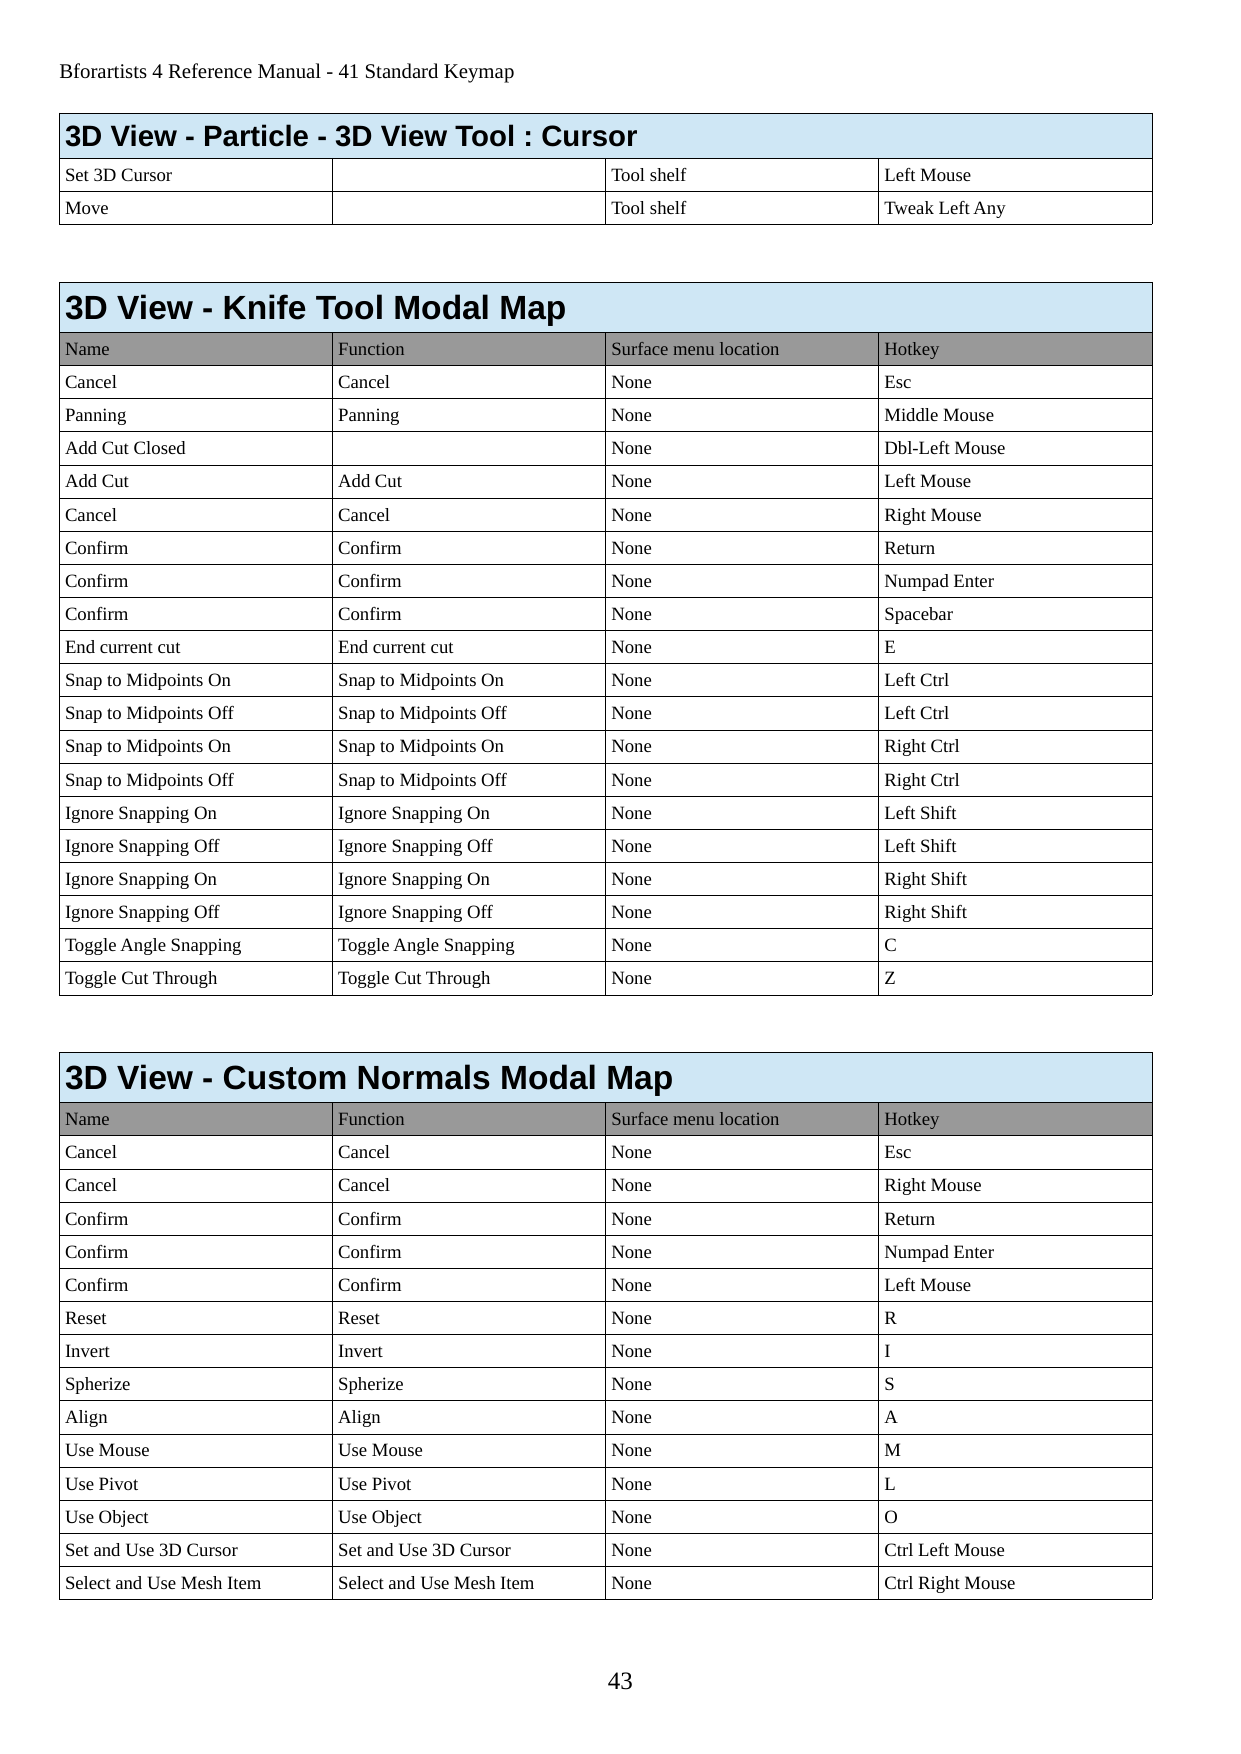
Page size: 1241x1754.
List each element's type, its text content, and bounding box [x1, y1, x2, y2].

table_cell Confirm [333, 565, 605, 597]
table_cell Right Shift [879, 896, 1152, 928]
table_cell Confirm [60, 1269, 332, 1301]
table_cell None [606, 731, 878, 763]
table_cell None [606, 1170, 878, 1202]
table_cell Add Cut [60, 466, 332, 498]
table_cell Left Mouse [879, 159, 1152, 191]
table_cell Middle Mouse [879, 399, 1152, 431]
table_cell Snap to Midpoints Off [60, 764, 332, 796]
table_cell Spherize [60, 1368, 332, 1400]
table_cell Right Mouse [879, 499, 1152, 531]
table_cell Numpad Enter [879, 1236, 1152, 1268]
table_cell Toggle Cut Through [333, 962, 605, 994]
table_cell None [606, 1269, 878, 1301]
table_cell None [606, 598, 878, 630]
table_cell Confirm [333, 1269, 605, 1301]
table_cell None [606, 1435, 878, 1467]
table_cell Left Shift [879, 797, 1152, 829]
table_cell None [606, 764, 878, 796]
table_cell Set and Use 3D Cursor [60, 1534, 332, 1566]
table_cell Align [333, 1401, 605, 1433]
table_cell Use Object [60, 1501, 332, 1533]
table_cell Tool shelf [606, 159, 878, 191]
table_cell Snap to Midpoints Off [60, 697, 332, 729]
table_cell Esc [879, 1136, 1152, 1168]
table_cell Snap to Midpoints On [333, 731, 605, 763]
table_cell Cancel [333, 1136, 605, 1168]
table_cell None [606, 432, 878, 464]
table_cell Ignore Snapping Off [60, 896, 332, 928]
table_cell Hotkey [879, 333, 1152, 365]
table_cell Left Mouse [879, 1269, 1152, 1301]
table_cell Reset [333, 1302, 605, 1334]
table_cell Confirm [333, 1236, 605, 1268]
table_cell Reset [60, 1302, 332, 1334]
table_cell Select and Use Mesh Item [333, 1567, 605, 1599]
table_cell Return [879, 1203, 1152, 1235]
table_cell None [606, 366, 878, 398]
table_cell None [606, 830, 878, 862]
table_cell Dbl-Left Mouse [879, 432, 1152, 464]
table_cell Confirm [60, 565, 332, 597]
table_cell Ctrl Right Mouse [879, 1567, 1152, 1599]
table_cell Hotkey [879, 1103, 1152, 1135]
table_cell Name [60, 333, 332, 365]
table_cell Use Object [333, 1501, 605, 1533]
table_cell None [606, 1368, 878, 1400]
table_cell Cancel [60, 366, 332, 398]
table_cell Toggle Angle Snapping [333, 929, 605, 961]
table_cell Left Mouse [879, 466, 1152, 498]
table_cell None [606, 1567, 878, 1599]
table_cell Ignore Snapping On [333, 797, 605, 829]
table_cell Toggle Angle Snapping [60, 929, 332, 961]
table_cell Left Ctrl [879, 664, 1152, 696]
table_cell Ignore Snapping On [60, 863, 332, 895]
table_cell C [879, 929, 1152, 961]
table_cell Confirm [60, 1236, 332, 1268]
table_cell Function [333, 1103, 605, 1135]
table_cell [333, 432, 605, 464]
table_cell None [606, 1468, 878, 1500]
table_cell None [606, 1302, 878, 1334]
table_cell Ignore Snapping On [333, 863, 605, 895]
table_cell Spherize [333, 1368, 605, 1400]
table_cell Name [60, 1103, 332, 1135]
table_cell Spacebar [879, 598, 1152, 630]
table_cell Panning [60, 399, 332, 431]
table_cell Return [879, 532, 1152, 564]
table_cell Snap to Midpoints Off [333, 697, 605, 729]
table_cell Right Mouse [879, 1170, 1152, 1202]
table_cell L [879, 1468, 1152, 1500]
table_cell None [606, 664, 878, 696]
table_cell O [879, 1501, 1152, 1533]
table_cell Use Mouse [333, 1435, 605, 1467]
table_cell S [879, 1368, 1152, 1400]
table_cell None [606, 1501, 878, 1533]
table_cell Numpad Enter [879, 565, 1152, 597]
table_cell M [879, 1435, 1152, 1467]
table_cell Right Ctrl [879, 731, 1152, 763]
table_cell Surface menu location [606, 1103, 878, 1135]
table_cell Confirm [333, 532, 605, 564]
table_cell Right Ctrl [879, 764, 1152, 796]
table_cell None [606, 1203, 878, 1235]
table_cell None [606, 565, 878, 597]
table_cell Select and Use Mesh Item [60, 1567, 332, 1599]
table_cell Panning [333, 399, 605, 431]
table_cell Esc [879, 366, 1152, 398]
table_cell Function [333, 333, 605, 365]
table_cell Tweak Left Any [879, 192, 1152, 224]
table_cell Ignore Snapping Off [333, 896, 605, 928]
table_cell End current cut [60, 631, 332, 663]
table_cell Use Mouse [60, 1435, 332, 1467]
table_cell Ignore Snapping Off [333, 830, 605, 862]
table_cell Confirm [60, 598, 332, 630]
table_cell None [606, 1335, 878, 1367]
table_cell Snap to Midpoints On [333, 664, 605, 696]
table_cell Use Pivot [333, 1468, 605, 1500]
table_cell None [606, 962, 878, 994]
table_cell None [606, 466, 878, 498]
table_cell None [606, 1401, 878, 1433]
table_cell R [879, 1302, 1152, 1334]
table_cell Set 3D Cursor [60, 159, 332, 191]
table_cell Toggle Cut Through [60, 962, 332, 994]
table_header 3D View - Knife Tool Modal Map [60, 283, 1152, 332]
table_cell Cancel [333, 366, 605, 398]
table_cell End current cut [333, 631, 605, 663]
table_cell Cancel [333, 499, 605, 531]
table_cell Align [60, 1401, 332, 1433]
table_cell None [606, 1136, 878, 1168]
table_cell None [606, 1534, 878, 1566]
table_cell [333, 192, 605, 224]
table_cell None [606, 697, 878, 729]
table_cell Snap to Midpoints On [60, 664, 332, 696]
table_cell Add Cut [333, 466, 605, 498]
table_cell Confirm [333, 598, 605, 630]
table_header 3D View - Particle - 3D View Tool : Cursor [60, 114, 1152, 158]
table_cell Ignore Snapping Off [60, 830, 332, 862]
table_cell None [606, 797, 878, 829]
table_cell Move [60, 192, 332, 224]
table_cell Cancel [333, 1170, 605, 1202]
table_cell Set and Use 3D Cursor [333, 1534, 605, 1566]
table_cell E [879, 631, 1152, 663]
table_cell None [606, 631, 878, 663]
table_cell Right Shift [879, 863, 1152, 895]
table_cell Cancel [60, 1170, 332, 1202]
table_cell Left Shift [879, 830, 1152, 862]
table_cell Invert [333, 1335, 605, 1367]
table_cell Cancel [60, 499, 332, 531]
table_cell Left Ctrl [879, 697, 1152, 729]
table_cell Use Pivot [60, 1468, 332, 1500]
table_cell None [606, 929, 878, 961]
table_cell Confirm [60, 532, 332, 564]
table_cell Tool shelf [606, 192, 878, 224]
table_cell Invert [60, 1335, 332, 1367]
table_cell None [606, 1236, 878, 1268]
table_cell Snap to Midpoints On [60, 731, 332, 763]
table_cell Ctrl Left Mouse [879, 1534, 1152, 1566]
table_cell A [879, 1401, 1152, 1433]
table_cell Add Cut Closed [60, 432, 332, 464]
table_cell [333, 159, 605, 191]
table_cell None [606, 532, 878, 564]
table_cell None [606, 499, 878, 531]
table_cell None [606, 863, 878, 895]
table_cell I [879, 1335, 1152, 1367]
table_cell Snap to Midpoints Off [333, 764, 605, 796]
table_cell None [606, 896, 878, 928]
table_cell Surface menu location [606, 333, 878, 365]
table_header 3D View - Custom Normals Modal Map [60, 1053, 1152, 1102]
table_cell Cancel [60, 1136, 332, 1168]
table_cell Confirm [333, 1203, 605, 1235]
table_cell Ignore Snapping On [60, 797, 332, 829]
table_cell None [606, 399, 878, 431]
table_cell Z [879, 962, 1152, 994]
table_cell Confirm [60, 1203, 332, 1235]
